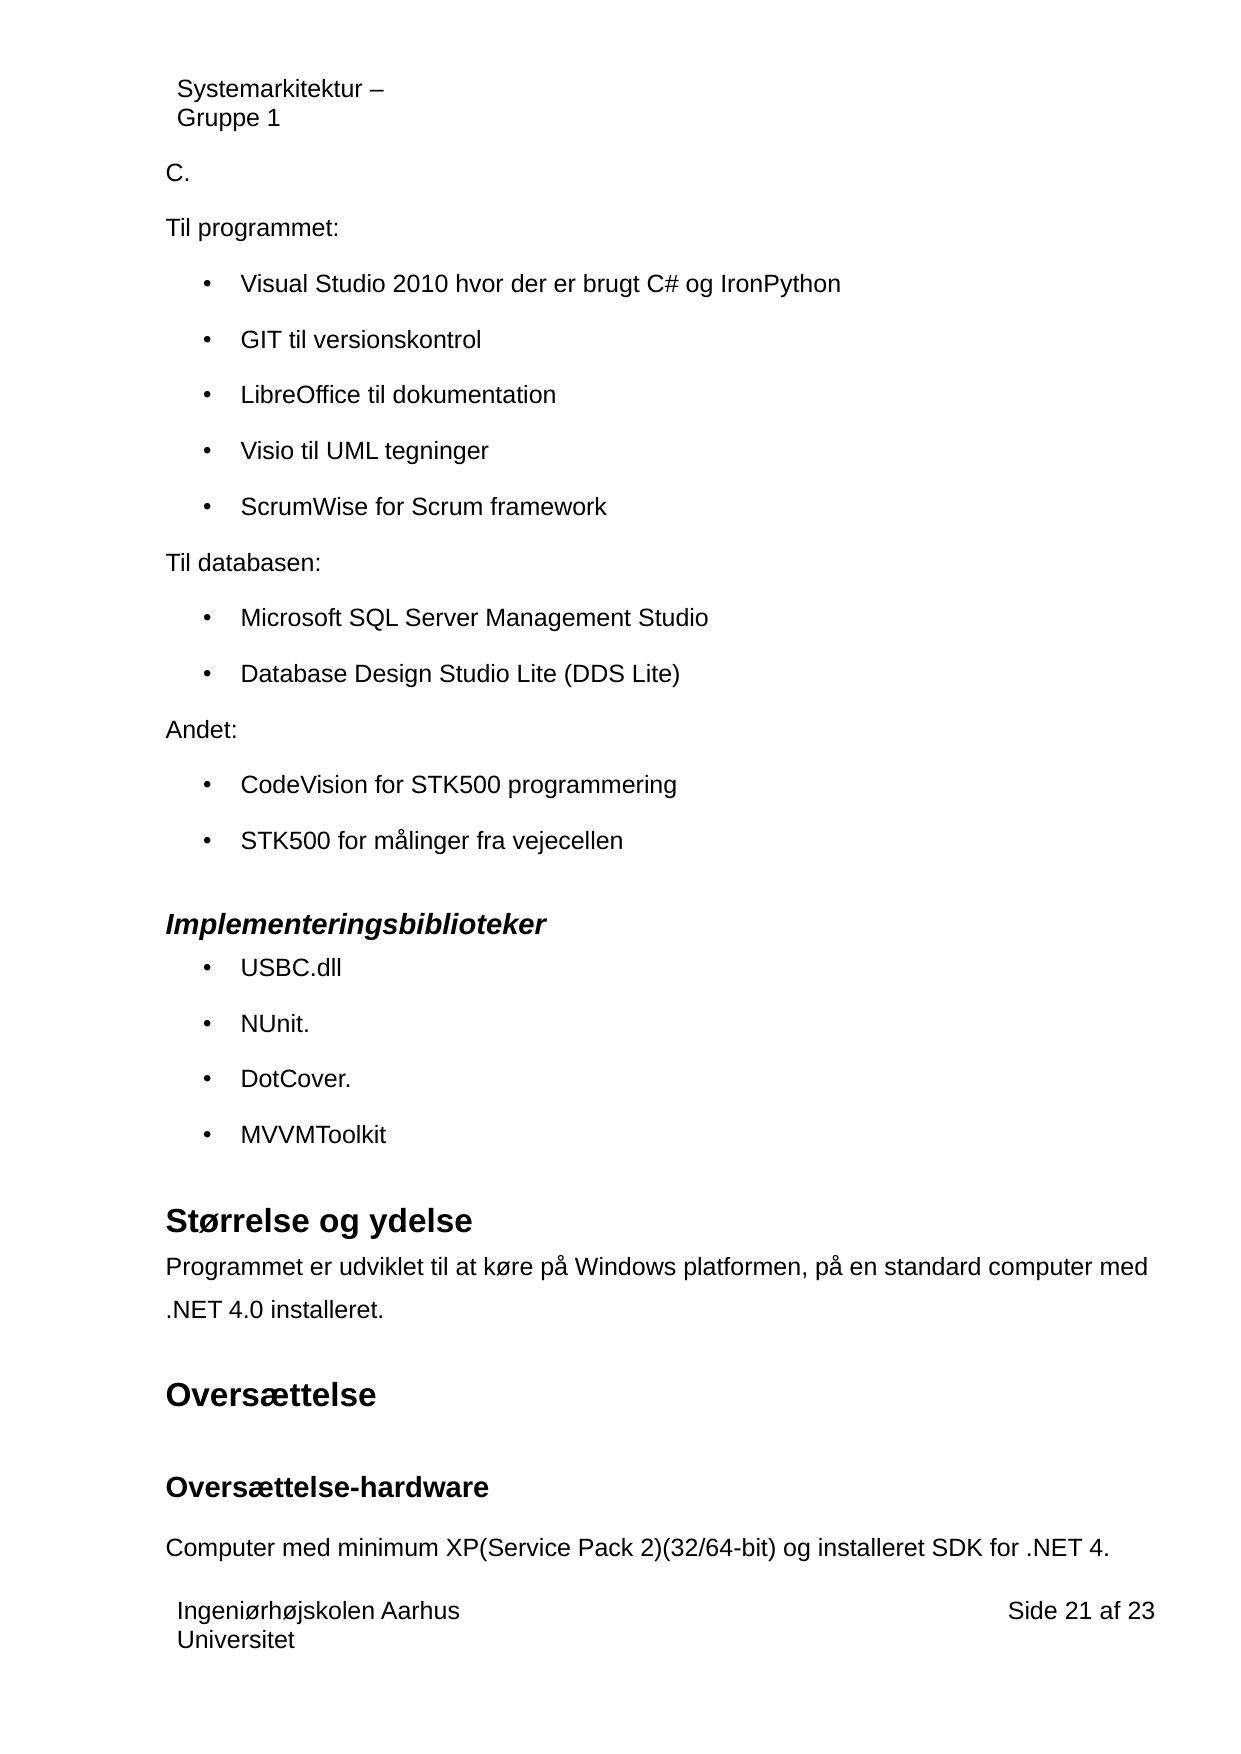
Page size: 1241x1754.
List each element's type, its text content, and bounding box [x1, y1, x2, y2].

text Til databasen: [165, 548, 1152, 576]
list STK500 for målinger fra vejecellen [203, 826, 1152, 855]
text Andet: [165, 715, 1152, 743]
list Visual Studio 2010 hvor der er brugt C# og IronPython [203, 269, 1152, 298]
subtitle Oversættelse-hardware [165, 1471, 1152, 1504]
subtitle Oversættelse [165, 1375, 1152, 1414]
list USBC.dll [203, 953, 1152, 982]
text C. [165, 158, 1152, 186]
list ScrumWise for Scrum framework [203, 492, 1152, 521]
text Computer med minimum XP(Service Pack 2)(32/64-bit) og installeret SDK for .NET 4. [165, 1533, 1152, 1562]
text Til programmet: [165, 213, 1152, 242]
list MVVMToolkit [203, 1120, 1152, 1149]
list GIT til versionskontrol [203, 325, 1152, 353]
list CodeVision for STK500 programmering [203, 770, 1152, 799]
subtitle Implementeringsbiblioteker [165, 907, 1152, 940]
list Visio til UML tegninger [203, 436, 1152, 465]
list DotCover. [203, 1064, 1152, 1093]
text Programmet er udviklet til at køre på Windows platformen, på en standard computer med .NET 4.0 installeret. [165, 1252, 1152, 1323]
subtitle Størrelse og ydelse [165, 1201, 1152, 1239]
list LibreOffice til dokumentation [203, 380, 1152, 409]
list NUnit. [203, 1008, 1152, 1037]
list Database Design Studio Lite (DDS Lite) [203, 659, 1152, 688]
list Microsoft SQL Server Management Studio [203, 603, 1152, 632]
